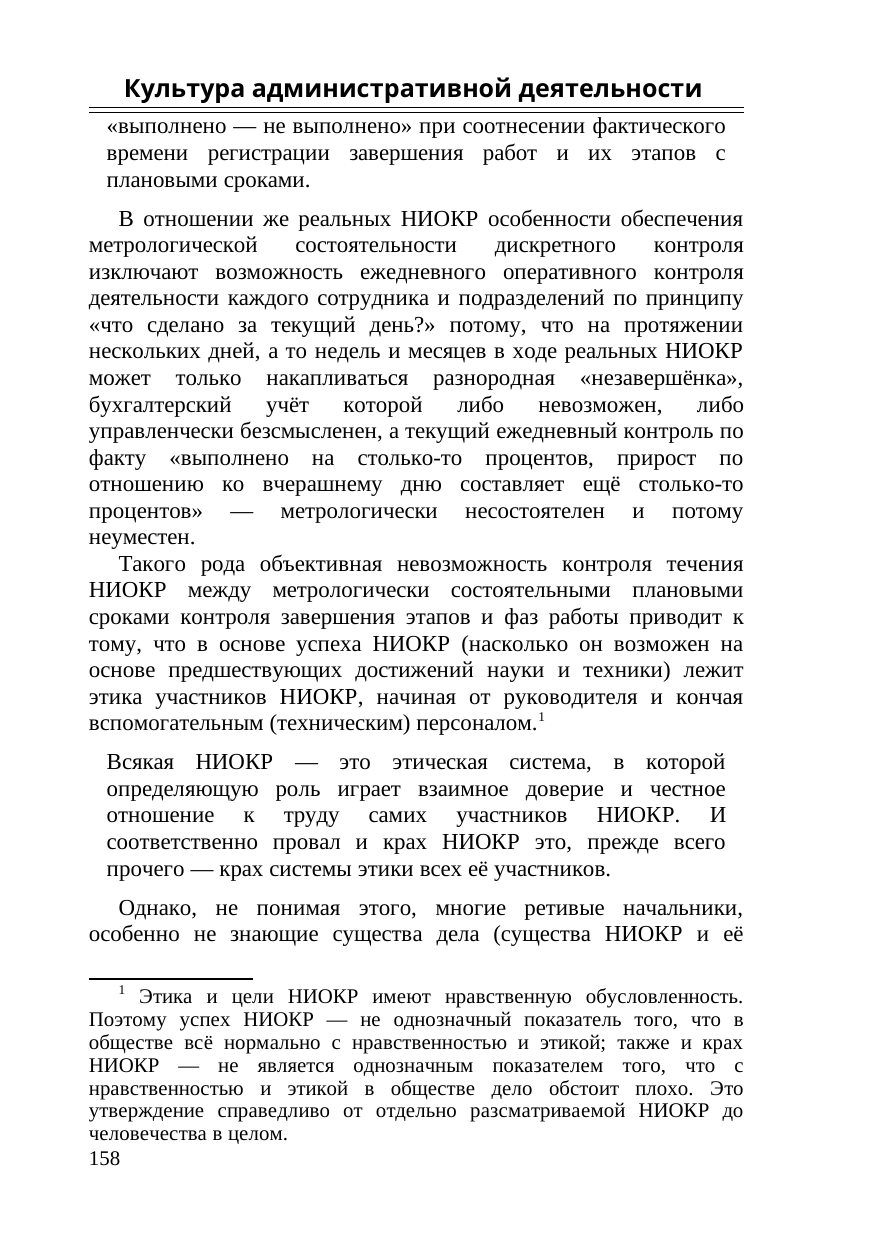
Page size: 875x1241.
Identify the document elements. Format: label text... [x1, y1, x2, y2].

text В отношении же реальных НИОКР особенности обеспечения метрологической состоятельности дискретного контроля изключают возможность ежедневного оперативного контроля деятельности каждого сотрудника и подразделений по принципу «что сделано за текущий день?» потому, что на протяжении нескольких дней, а то недель и месяцев в ходе реальных НИОКР может только накапливаться разнородная «незавершёнка», бухгалтерский учёт которой либо невозможен, либо управленчески безсмысленен, а текущий ежедневный контроль по факту «выполнено на столько-то процентов, прирост по отношению ко вчерашнему дню составляет ещё столько-то процентов» — метрологически несостоятелен и потому неуместен. [89, 204, 744, 550]
text Всякая НИОКР — это этическая система, в которой определяющую роль играет взаимное доверие и честное отношение к труду самих участников НИОКР. И соответственно провал и крах НИОКР это, прежде всего прочего — крах системы этики всех её участников. [106, 748, 726, 881]
text Однако, не понимая этого, многие ретивые начальники, особенно не знающие существа дела (существа НИОКР и её [89, 893, 744, 947]
text «выполнено — не выполнено» при соотнесении фактического времени регистрации завершения работ и их этапов с плановыми сроками. [106, 113, 726, 192]
text Такого рода объективная невозможность контроля течения НИОКР между метрологически состоятельными плановыми сроками контроля завершения этапов и фаз работы приводит к тому, что в основе успеха НИОКР (насколько он возможен на основе предшествующих достижений науки и техники) лежит этика участников НИОКР, начиная от руководителя и кончая вспомогательным (техническим) персоналом. [89, 550, 744, 736]
text Этика и цели НИОКР имеют нравственную обусловленность. Поэтому успех НИОКР — не однозначный показатель того, что в обществе всё нормально с нравственностью и этикой; также и крах НИОКР — не является однозначным показателем того, что с нравственностью и этикой в обществе дело обстоит плохо. Это утверждение справедливо от отдельно разсматриваемой НИОКР до человечества в целом. [89, 985, 744, 1145]
